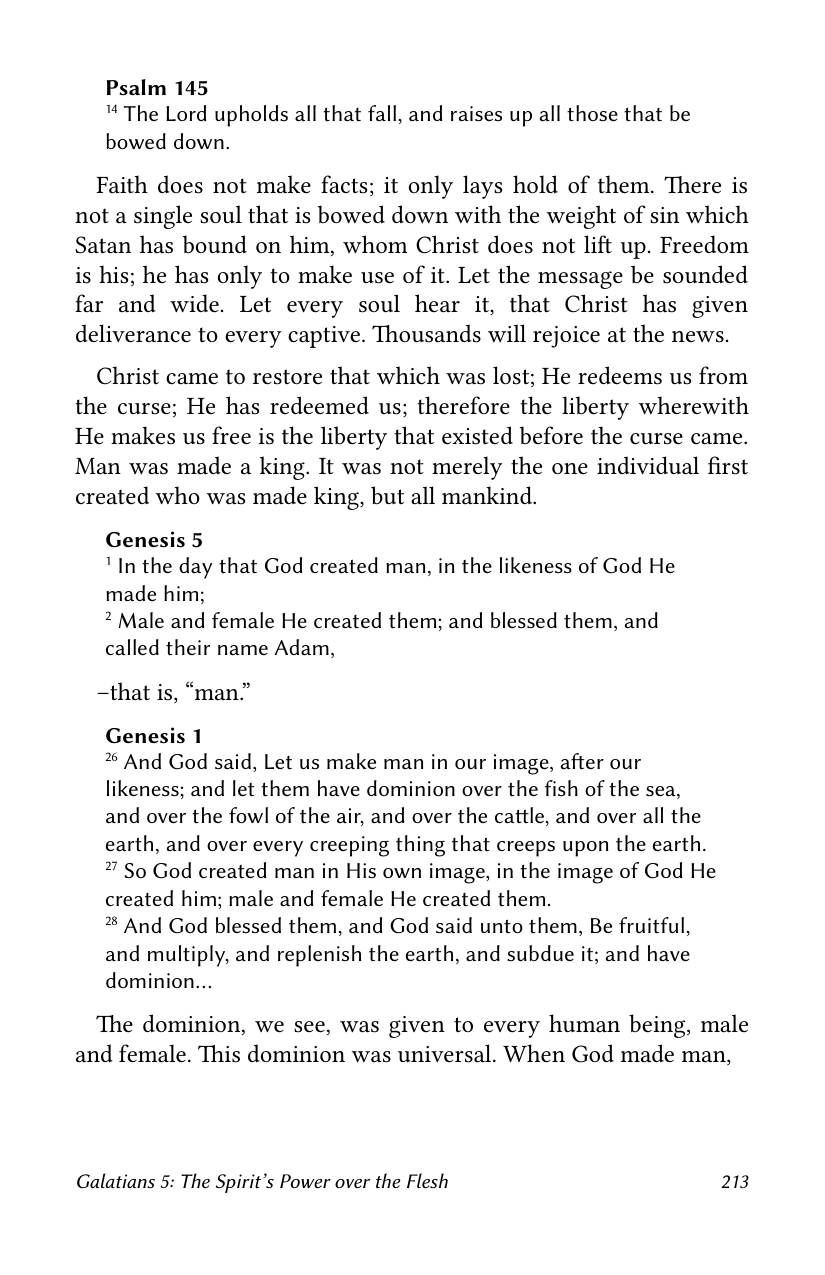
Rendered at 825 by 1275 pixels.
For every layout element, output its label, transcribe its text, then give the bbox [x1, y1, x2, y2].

text 27 So God created man in His own image, in the image of God He created him; male and female He created them. [105, 858, 720, 912]
text The dominion, we see, was given to every human being, male and female. This dominion was universal. When God made man, [75, 1010, 750, 1069]
text 26 And God said, Let us make man in our image, after our likeness; and let them have dominion over the fish of the sea, and over the fowl of the air, and over the cattle, and over all the earth, and over every creeping thing that creeps upon the earth. [105, 749, 720, 857]
text Faith does not make facts; it only lays hold of them. There is not a single soul that is bowed down with the weight of sin which Satan has bound on him, whom Christ does not lift up. Freedom is his; he has only to make use of it. Let the message be sounded far and wide. Let every soul hear it, that Christ has given deliverance to every captive. Thousands will rejoice at the news. [75, 171, 750, 349]
text –that is, “man.” [75, 678, 750, 706]
text 2 Male and female He created them; and blessed them, and called their name Adam, [105, 608, 720, 661]
text Christ came to restore that which was lost; He redeems us from the curse; He has redeemed us; therefore the liberty wherewith He makes us free is the liberty that existed before the curse came. Man was made a king. It was not merely the one individual first created who was made king, but all mankind. [75, 362, 750, 511]
text Psalm 145 [105, 75, 750, 101]
text 28 And God blessed them, and God said unto them, Be fruitful, and multiply, and replenish the earth, and subdue it; and have dominion... [105, 913, 720, 994]
text Genesis 1 [105, 722, 750, 749]
text Genesis 5 [105, 527, 750, 553]
text 14 The Lord upholds all that fall, and raises up all those that be bowed down. [105, 101, 720, 155]
text 1 In the day that God created man, in the likeness of God He made him; [105, 553, 720, 607]
